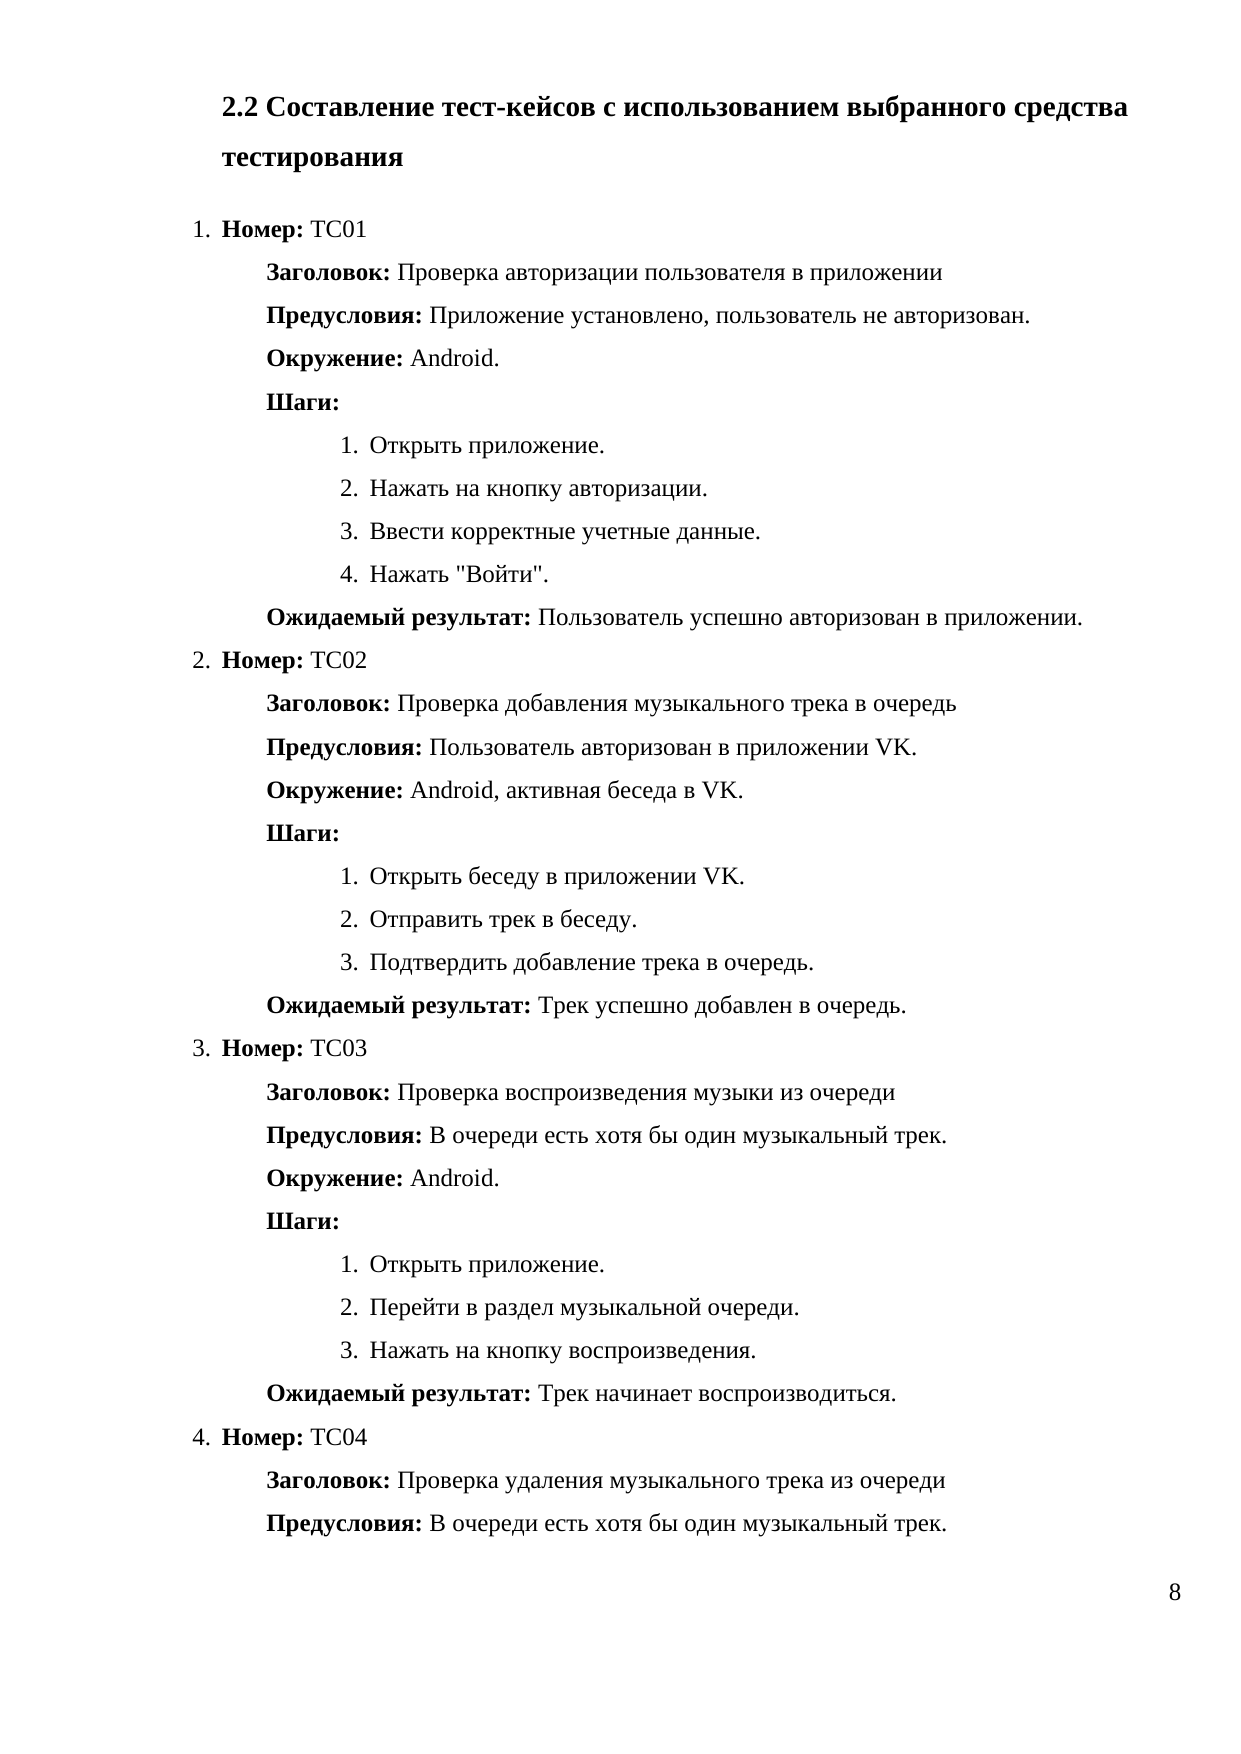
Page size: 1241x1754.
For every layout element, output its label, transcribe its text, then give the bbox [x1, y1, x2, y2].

list Ожидаемый результат: Трек успешно добавлен в очередь. [266, 990, 1181, 1019]
list Заголовок: Проверка авторизации пользователя в приложении [266, 257, 1181, 286]
list Открыть беседу в приложении VK. [340, 861, 1181, 890]
list Подтвердить добавление трека в очередь. [340, 947, 1181, 976]
list Нажать на кнопку авторизации. [340, 473, 1181, 502]
list Номер: TC04 [192, 1422, 1181, 1450]
list Окружение: Android, активная беседа в VK. [266, 775, 1181, 803]
list Номер: TC02 [192, 645, 1181, 674]
list Ожидаемый результат: Трек начинает воспроизводиться. [266, 1378, 1181, 1407]
list Номер: TC01 [192, 214, 1181, 243]
list Нажать на кнопку воспроизведения. [340, 1335, 1181, 1364]
list Окружение: Android. [266, 343, 1181, 372]
list Заголовок: Проверка добавления музыкального трека в очередь [266, 688, 1181, 717]
list Отправить трек в беседу. [340, 904, 1181, 933]
list Предусловия: Приложение установлено, пользователь не авторизован. [266, 300, 1181, 329]
list Окружение: Android. [266, 1163, 1181, 1192]
list Шаги: [266, 1206, 1181, 1235]
list Номер: TC03 [192, 1033, 1181, 1062]
list Предусловия: В очереди есть хотя бы один музыкальный трек. [266, 1120, 1181, 1148]
list Предусловия: В очереди есть хотя бы один музыкальный трек. [266, 1508, 1181, 1537]
list Заголовок: Проверка удаления музыкального трека из очереди [266, 1465, 1181, 1493]
list Перейти в раздел музыкальной очереди. [340, 1292, 1181, 1321]
list Шаги: [266, 818, 1181, 847]
list Открыть приложение. [340, 430, 1181, 458]
list Шаги: [266, 387, 1181, 415]
list Нажать "Войти". [340, 559, 1181, 588]
list Ожидаемый результат: Пользователь успешно авторизован в приложении. [266, 602, 1181, 631]
list Ввести корректные учетные данные. [340, 516, 1181, 545]
subtitle 2.2 Составление тест-кейсов с использованием выбранного средства тестирования [222, 89, 1181, 172]
list Открыть приложение. [340, 1249, 1181, 1278]
list Заголовок: Проверка воспроизведения музыки из очереди [266, 1077, 1181, 1105]
list Предусловия: Пользователь авторизован в приложении VK. [266, 732, 1181, 760]
